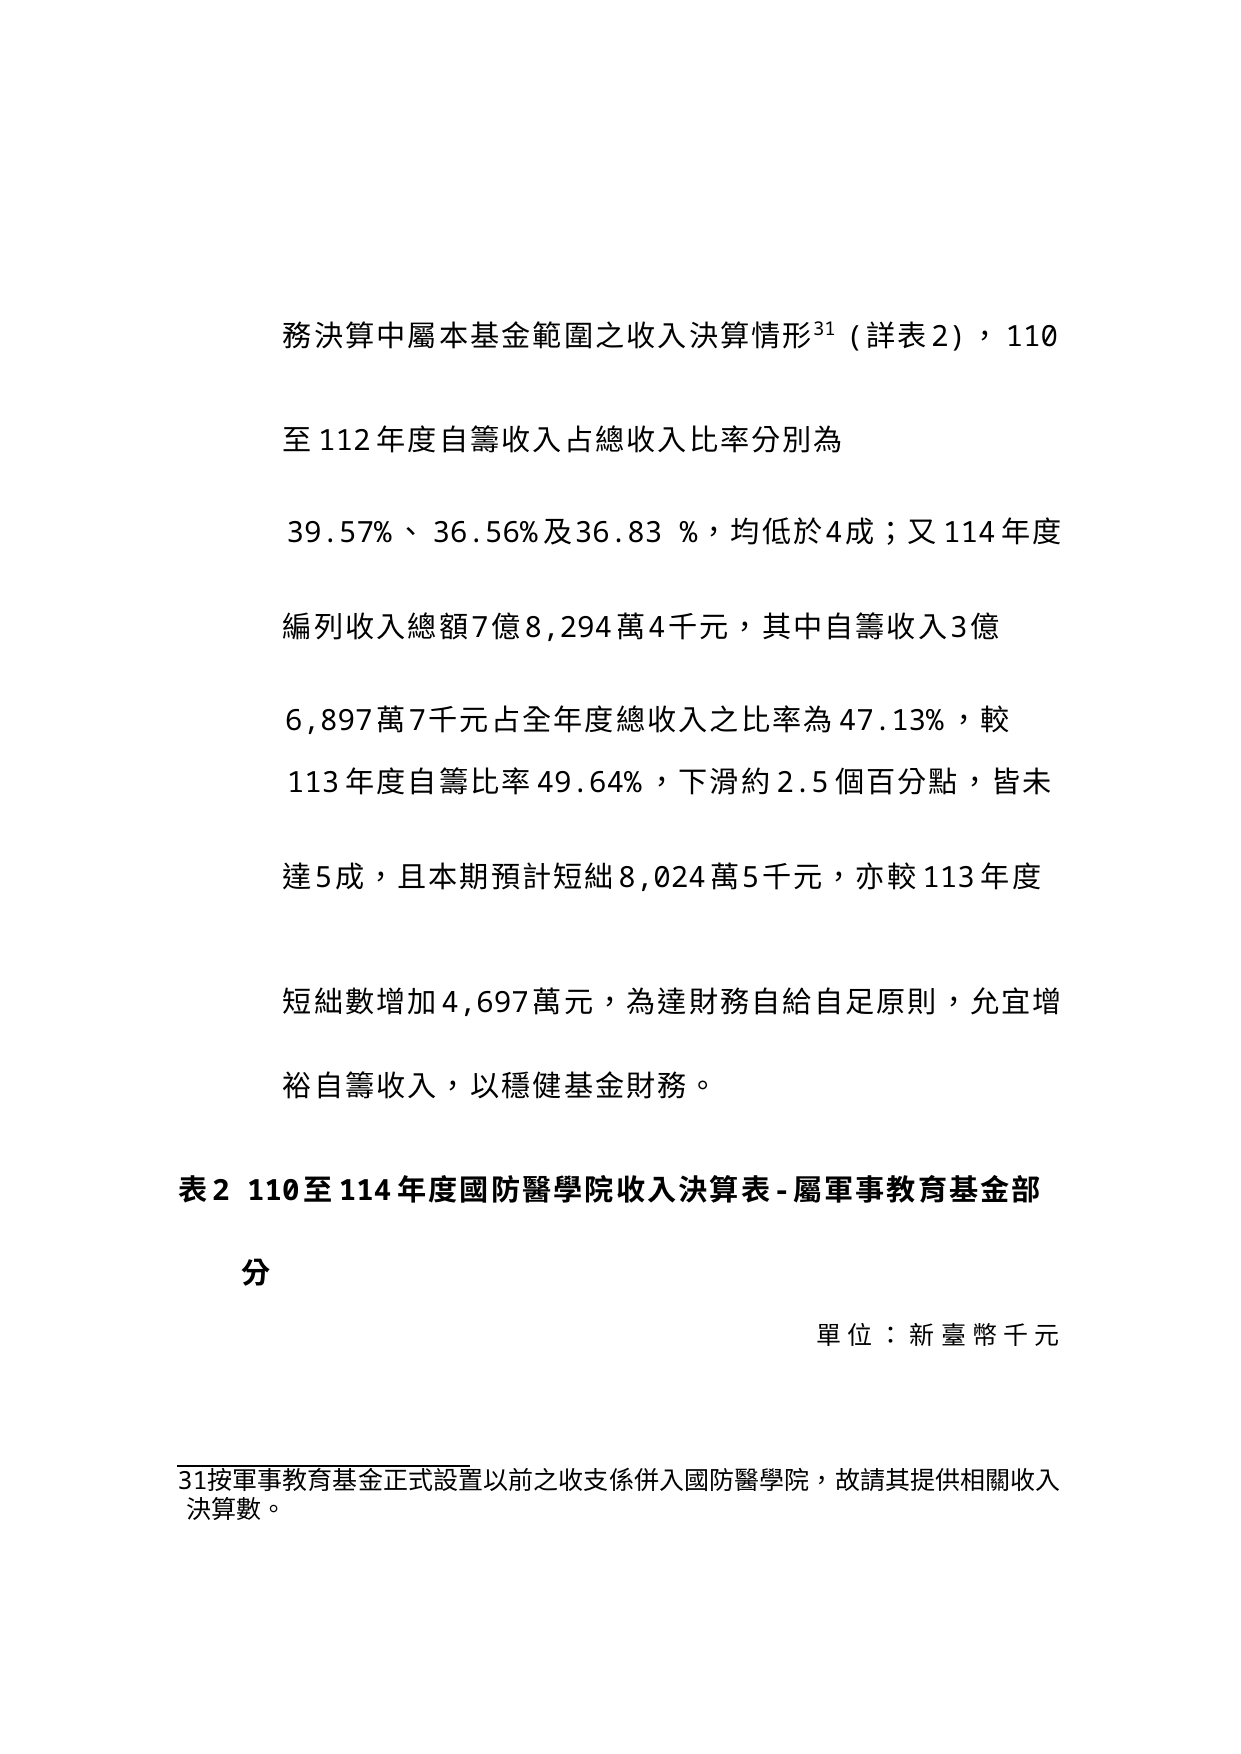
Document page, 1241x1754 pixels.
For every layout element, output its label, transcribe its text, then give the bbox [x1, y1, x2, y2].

text 單位：新臺幣千元 [163, 1292, 1063, 1354]
text 按軍事教育基金正式設置以前之收支係併入國防醫學院，故請其提供相關收入決算數。 [177, 1466, 1063, 1525]
text 表2 110至114年度國防醫學院收入決算表-屬軍事教育基金部分 [177, 1104, 1063, 1292]
text 務決算中屬本基金範圍之收入決算情形(詳表2)，110至112年度自籌收入占總收入比率分別為39.57%、36.56%及36.83 %，均低於4成；又114年度編列收入總額7億8,294萬4千元，其中自籌收入3億6,897萬7千元占全年度總收入之比率為47.13%，較113年度自籌比率49.64%，下滑約2.5個百分點，皆未達5成，且本期預計短絀8,024萬5千元，亦較113年度短絀數增加4,697萬元，為達財務自給自足原則，允宜增裕自籌收入，以穩健基金財務。 [277, 229, 1063, 1104]
